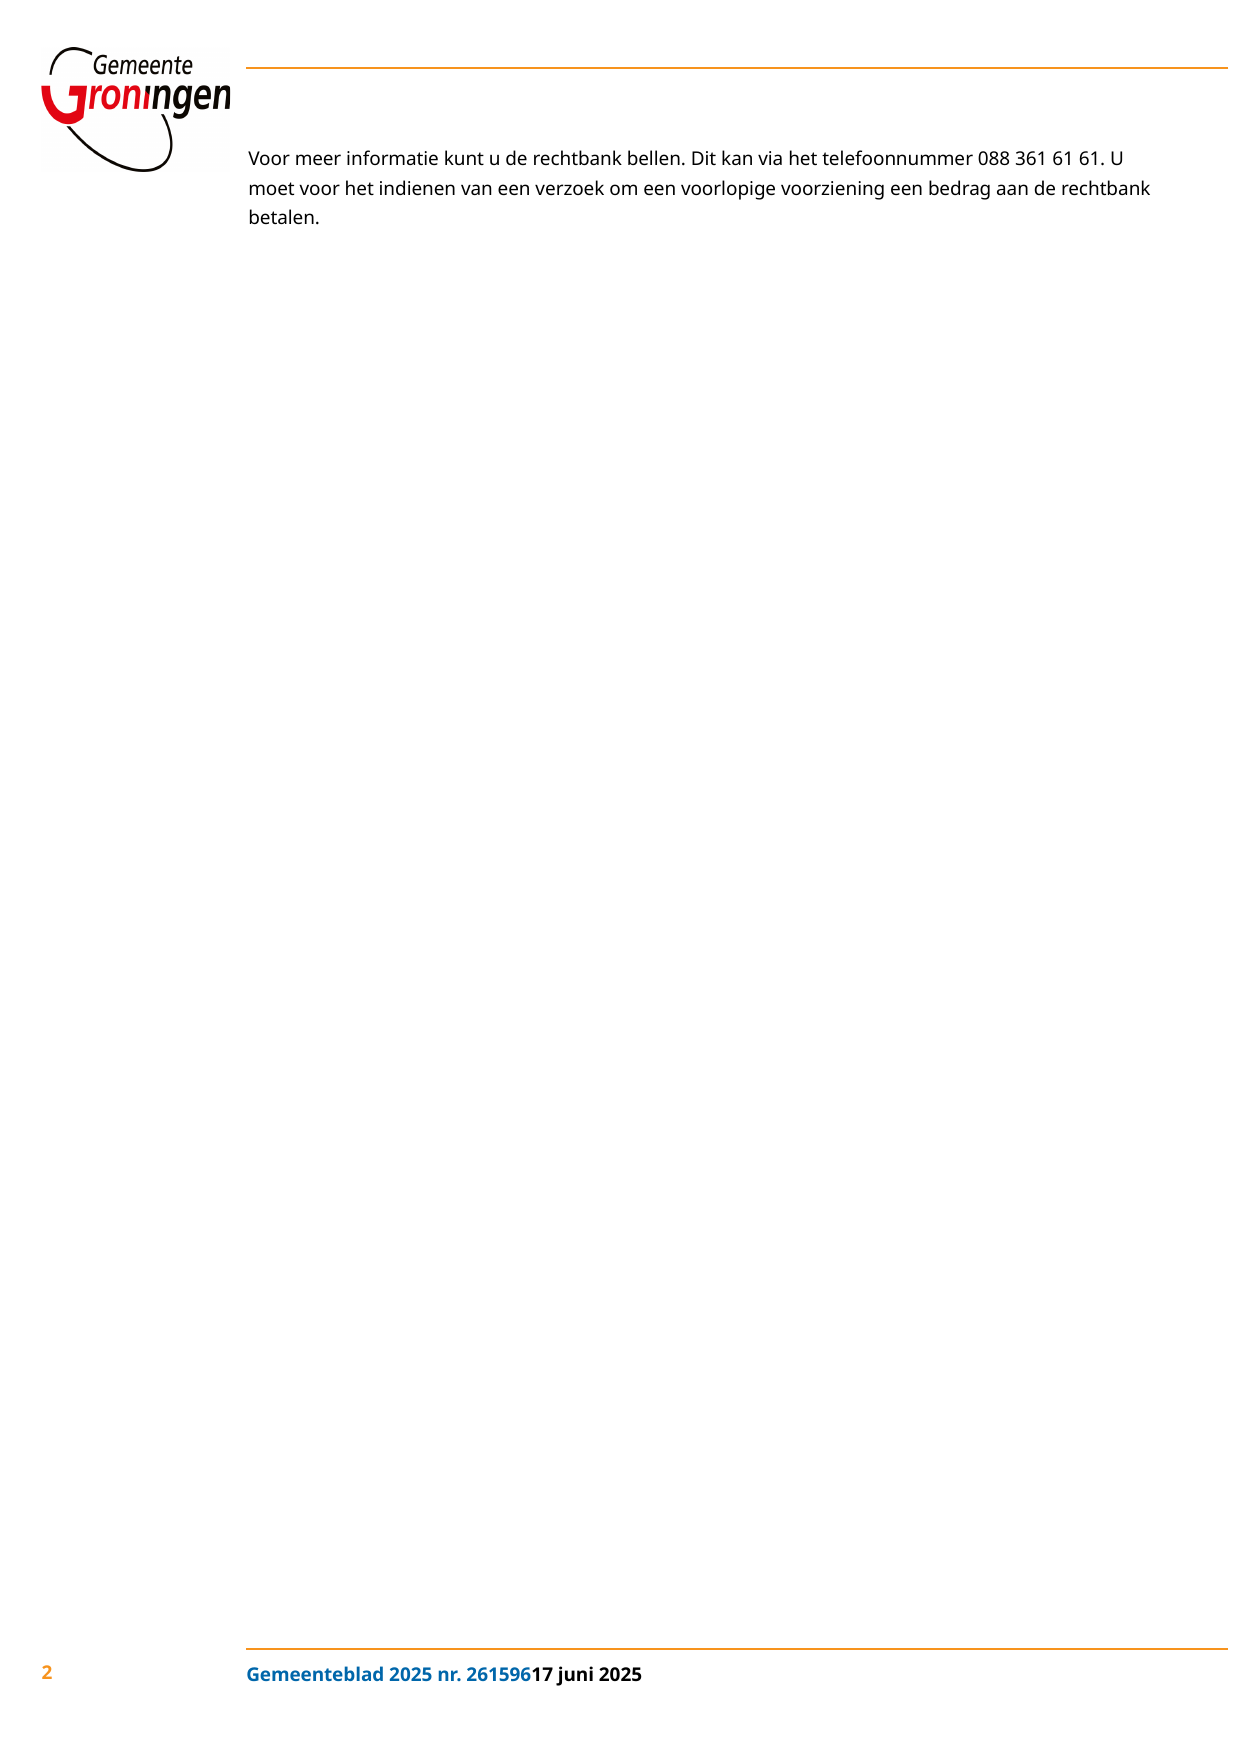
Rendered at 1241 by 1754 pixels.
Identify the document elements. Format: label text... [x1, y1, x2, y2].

text Voor meer informatie kunt u de rechtbank bellen. Dit kan via het telefoonnummer 088 361 61 61. U moet voor het indienen van een verzoek om een voorlopige voorziening een bedrag aan de rechtbank betalen. [248, 145, 1152, 230]
picture [41, 47, 231, 172]
